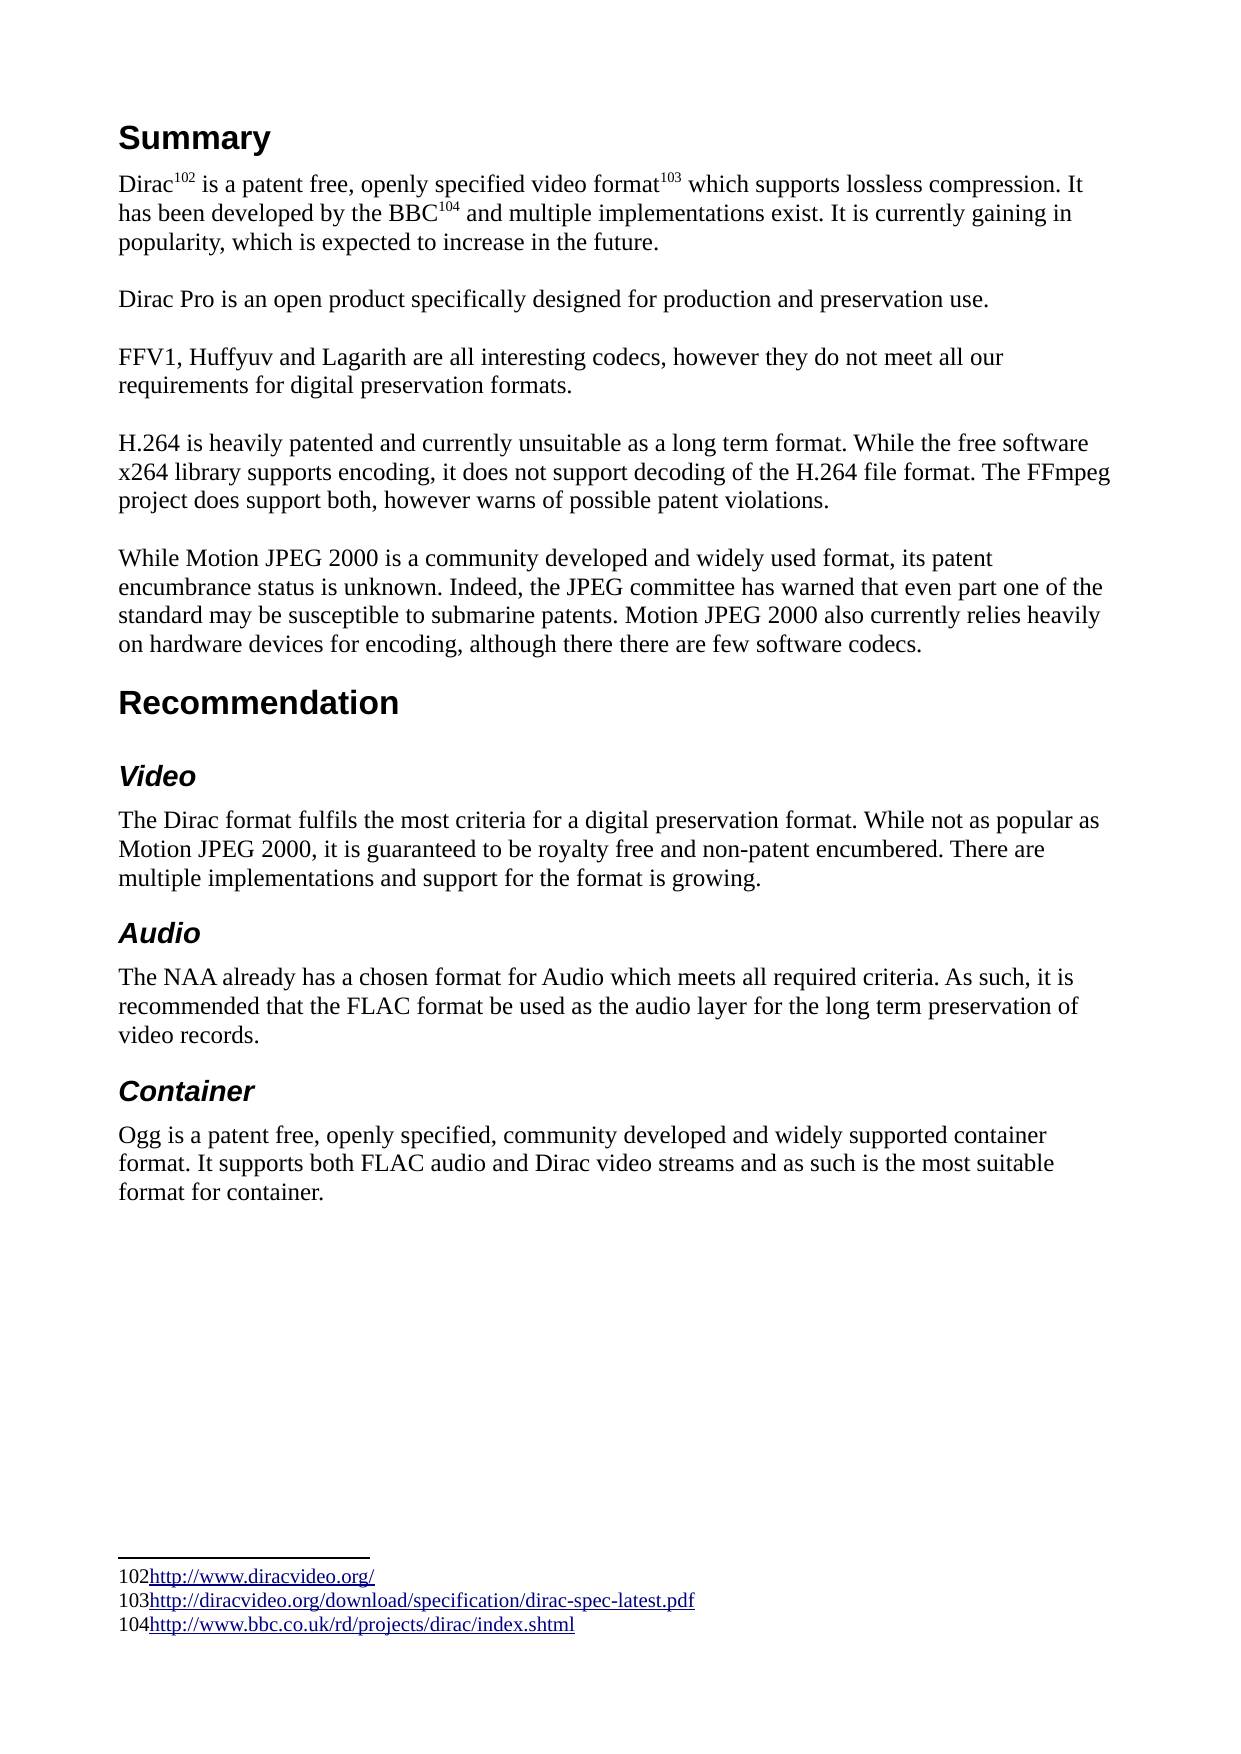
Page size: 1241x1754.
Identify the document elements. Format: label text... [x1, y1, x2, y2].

text http://www.bbc.co.uk/rd/projects/dirac/index.shtml [118, 1612, 1122, 1636]
text Dirac Pro is an open product specifically designed for production and preservation use. [118, 284, 1122, 313]
text Ogg is a patent free, openly specified, community developed and widely supported container format. It supports both FLAC audio and Dirac video streams and as such is the most suitable format for container. [118, 1120, 1122, 1206]
subtitle Audio [118, 916, 1122, 950]
subtitle Container [118, 1074, 1122, 1107]
text Dirac is a patent free, openly specified video format which supports lossless compression. It has been developed by the BBC and multiple implementations exist. It is currently gaining in popularity, which is expected to increase in the future. [118, 169, 1122, 256]
text The NAA already has a chosen format for Audio which meets all required criteria. As such, it is recommended that the FLAC format be used as the audio layer for the long term preservation of video records. [118, 962, 1122, 1049]
subtitle Summary [118, 118, 1122, 157]
text The Dirac format fulfils the most criteria for a digital preservation format. While not as popular as Motion JPEG 2000, it is guaranteed to be royalty free and non-patent encumbered. There are multiple implementations and support for the format is growing. [118, 805, 1122, 891]
subtitle Recommendation [118, 683, 1122, 722]
subtitle Video [118, 759, 1122, 793]
text While Motion JPEG 2000 is a community developed and widely used format, its patent encumbrance status is unknown. Indeed, the JPEG committee has warned that even part one of the standard may be susceptible to submarine patents. Motion JPEG 2000 also currently relies heavily on hardware devices for encoding, although there there are few software codecs. [118, 543, 1122, 658]
text FFV1, Huffyuv and Lagarith are all interesting codecs, however they do not meet all our requirements for digital preservation formats. [118, 342, 1122, 399]
text H.264 is heavily patented and currently unsuitable as a long term format. While the free software x264 library supports encoding, it does not support decoding of the H.264 file format. The FFmpeg project does support both, however warns of possible patent violations. [118, 428, 1122, 514]
text http://www.diracvideo.org/ [118, 1564, 1122, 1588]
text http://diracvideo.org/download/specification/dirac-spec-latest.pdf [118, 1588, 1122, 1612]
